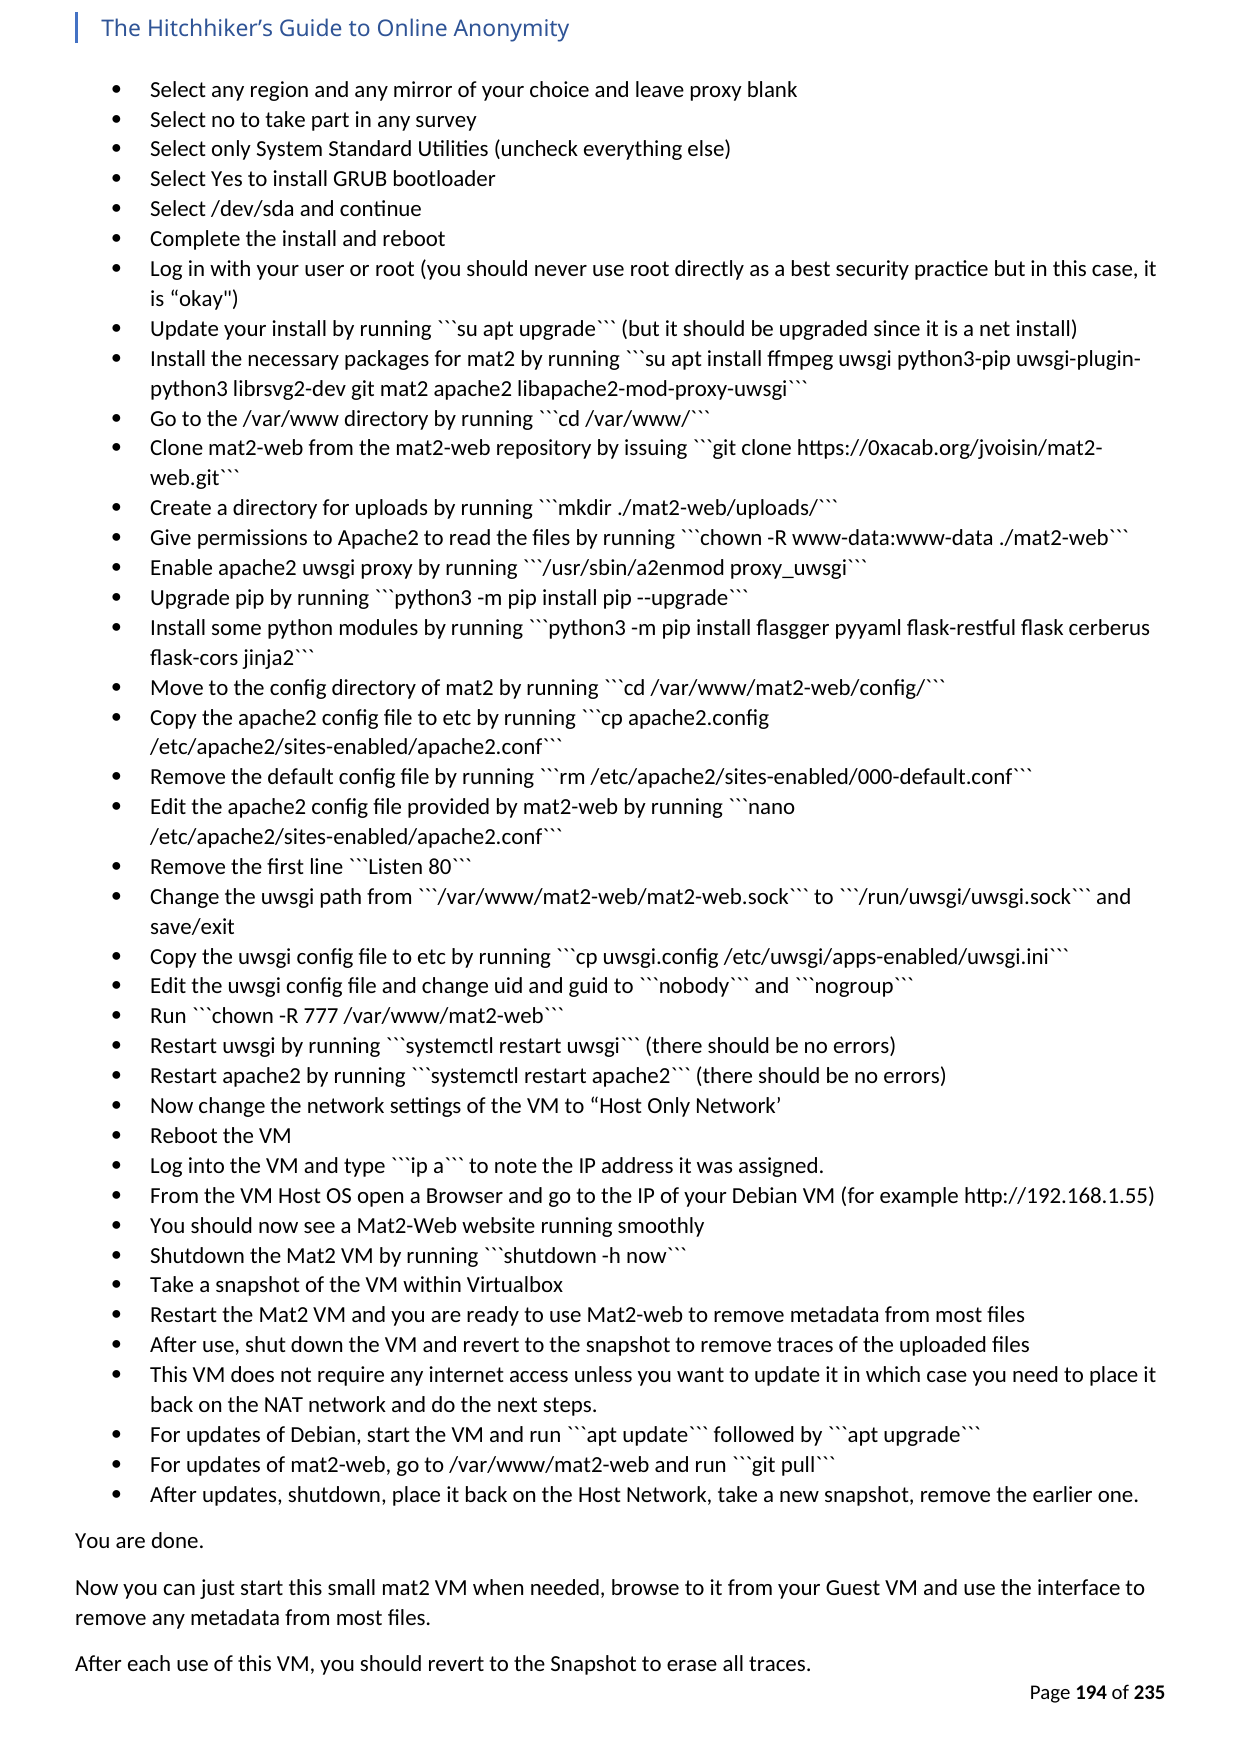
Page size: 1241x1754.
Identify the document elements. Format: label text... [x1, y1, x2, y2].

list Select /dev/sda and continue [112, 194, 1165, 222]
list Reboot the VM [112, 1121, 1165, 1149]
list Restart uwsgi by running ```systemctl restart uwsgi``` (there should be no errors) [112, 1031, 1165, 1059]
list Log into the VM and type ```ip a``` to note the IP address it was assigned. [112, 1151, 1165, 1179]
text After each use of this VM, you should revert to the Snapshot to erase all traces. [75, 1649, 1165, 1677]
list Go to the /var/www directory by running ```cd /var/www/``` [112, 404, 1165, 432]
list Select any region and any mirror of your choice and leave proxy blank [112, 75, 1165, 103]
list Remove the default config file by running ```rm /etc/apache2/sites-enabled/000-default.conf``` [112, 762, 1165, 790]
list Take a snapshot of the VM within Virtualbox [112, 1271, 1165, 1299]
list After updates, shutdown, place it back on the Host Network, take a new snapshot, remove the earlier one. [112, 1480, 1165, 1508]
list After use, shut down the VM and revert to the snapshot to remove traces of the uploaded files [112, 1330, 1165, 1358]
list Move to the config directory of mat2 by running ```cd /var/www/mat2-web/config/``` [112, 673, 1165, 701]
list Log in with your user or root (you should never use root directly as a best security practice but in this case, it is “okay") [112, 254, 1165, 312]
list Select only System Standard Utilities (uncheck everything else) [112, 134, 1165, 163]
list Select no to take part in any survey [112, 105, 1165, 133]
list Remove the first line ```Listen 80``` [112, 852, 1165, 880]
list Edit the apache2 config file provided by mat2-web by running ```nano /etc/apache2/sites-enabled/apache2.conf``` [112, 792, 1165, 850]
list For updates of mat2-web, go to /var/www/mat2-web and run ```git pull``` [112, 1450, 1165, 1478]
list Edit the uwsgi config file and change uid and guid to ```nobody``` and ```nogroup``` [112, 972, 1165, 1000]
list Clone mat2-web from the mat2-web repository by issuing ```git clone https://0xacab.org/jvoisin/mat2-web.git``` [112, 433, 1165, 491]
list Select Yes to install GRUB bootloader [112, 164, 1165, 192]
list For updates of Debian, start the VM and run ```apt update``` followed by ```apt upgrade``` [112, 1420, 1165, 1448]
list You should now see a Mat2-Web website running smoothly [112, 1211, 1165, 1239]
list Restart apache2 by running ```systemctl restart apache2``` (there should be no errors) [112, 1061, 1165, 1089]
list Change the uwsgi path from ```/var/www/mat2-web/mat2-web.sock``` to ```/run/uwsgi/uwsgi.sock``` and save/exit [112, 882, 1165, 940]
list Give permissions to Apache2 to read the files by running ```chown -R www-data:www-data ./mat2-web``` [112, 523, 1165, 551]
list Upgrade pip by running ```python3 -m pip install pip --upgrade``` [112, 583, 1165, 611]
list Run ```chown -R 777 /var/www/mat2-web``` [112, 1002, 1165, 1029]
list Copy the uwsgi config file to etc by running ```cp uwsgi.config /etc/uwsgi/apps-enabled/uwsgi.ini``` [112, 942, 1165, 970]
list Enable apache2 uwsgi proxy by running ```/usr/sbin/a2enmod proxy_uwsgi``` [112, 553, 1165, 581]
list This VM does not require any internet access unless you want to update it in which case you need to place it back on the NAT network and do the next steps. [112, 1360, 1165, 1418]
text Now you can just start this small mat2 VM when needed, browse to it from your Guest VM and use the interface to remove any metadata from most files. [75, 1573, 1165, 1631]
list From the VM Host OS open a Browser and go to the IP of your Debian VM (for example http://192.168.1.55) [112, 1181, 1165, 1209]
list Complete the install and reboot [112, 224, 1165, 252]
list Restart the Mat2 VM and you are ready to use Mat2-web to remove metadata from most files [112, 1301, 1165, 1328]
list Create a directory for uploads by running ```mkdir ./mat2-web/uploads/``` [112, 493, 1165, 521]
list Update your install by running ```su apt upgrade``` (but it should be upgraded since it is a net install) [112, 314, 1165, 342]
list Copy the apache2 config file to etc by running ```cp apache2.config /etc/apache2/sites-enabled/apache2.conf``` [112, 703, 1165, 761]
list Install some python modules by running ```python3 -m pip install flasgger pyyaml flask-restful flask cerberus flask-cors jinja2``` [112, 613, 1165, 671]
list Install the necessary packages for mat2 by running ```su apt install ffmpeg uwsgi python3-pip uwsgi-plugin-python3 librsvg2-dev git mat2 apache2 libapache2-mod-proxy-uwsgi``` [112, 344, 1165, 402]
text You are done. [75, 1526, 1165, 1554]
list Now change the network settings of the VM to “Host Only Network’ [112, 1091, 1165, 1119]
list Shutdown the Mat2 VM by running ```shutdown -h now``` [112, 1241, 1165, 1269]
